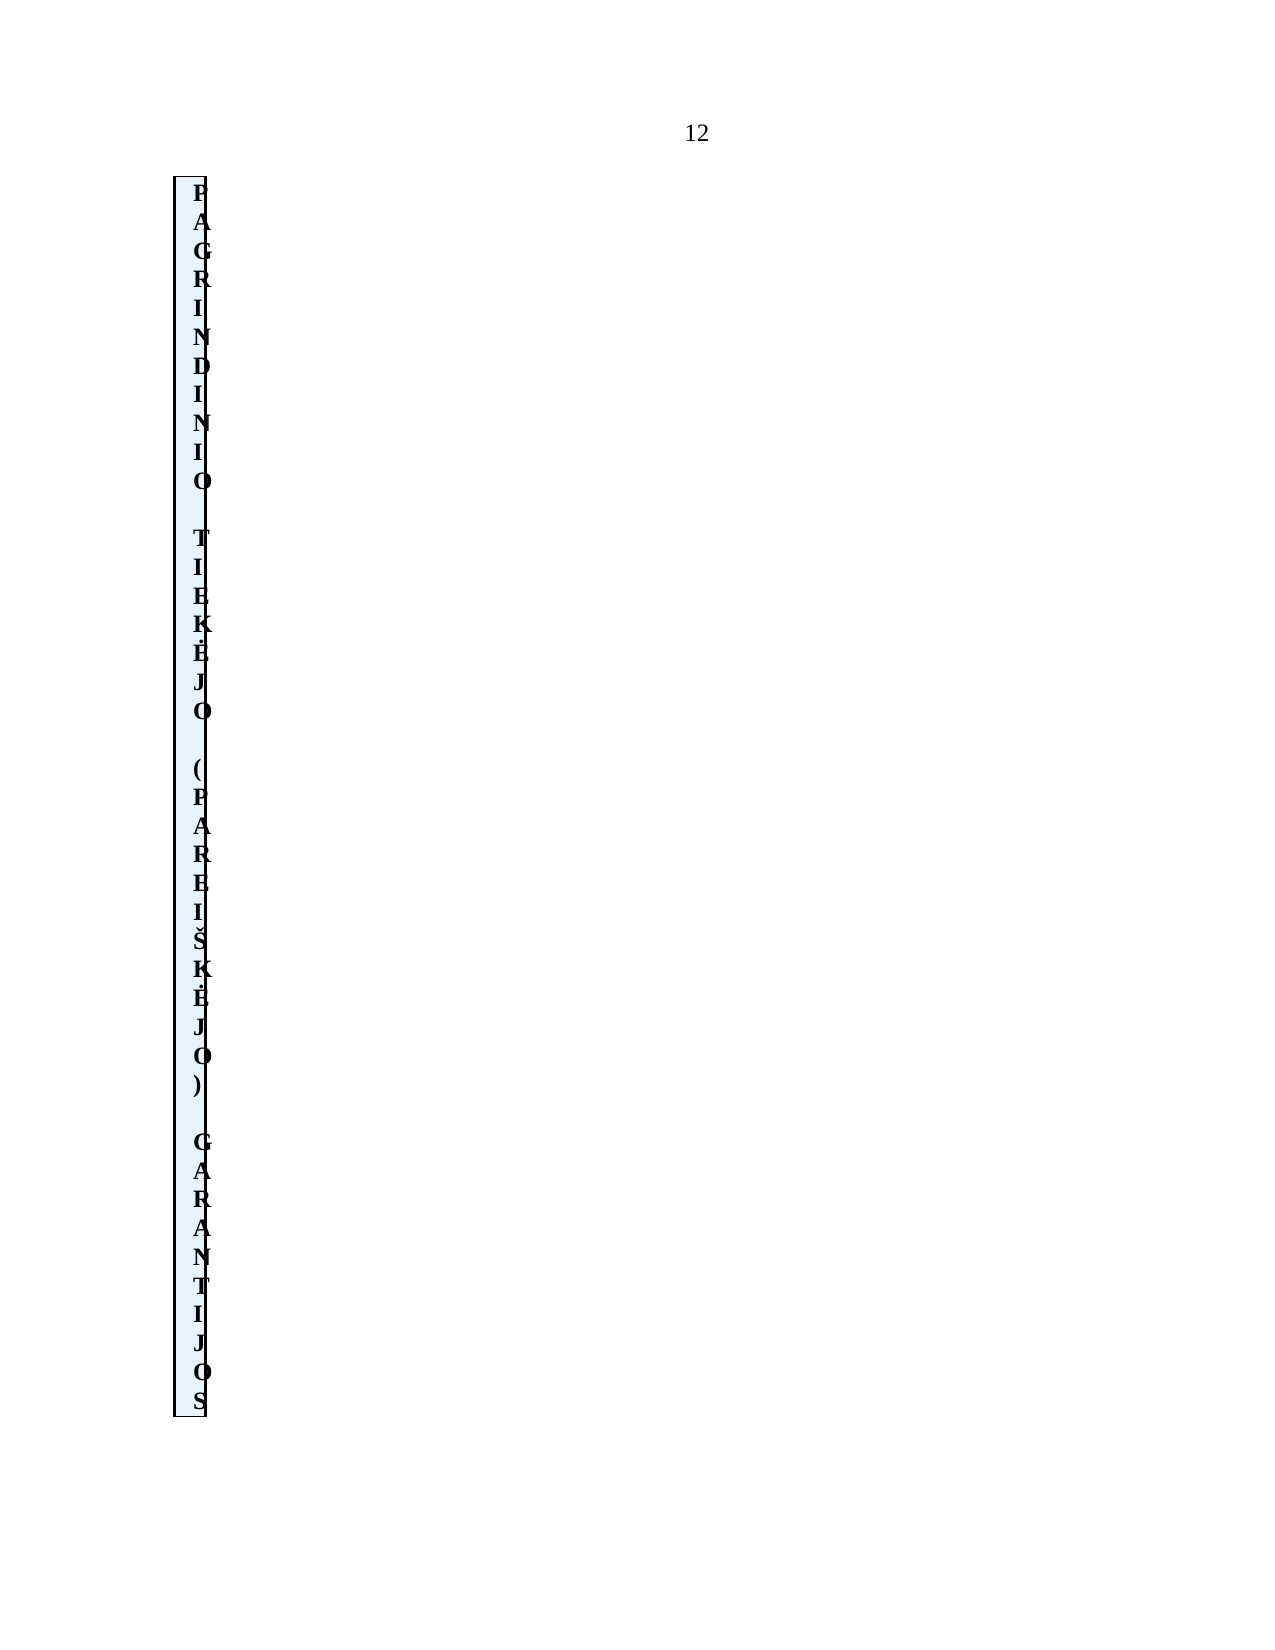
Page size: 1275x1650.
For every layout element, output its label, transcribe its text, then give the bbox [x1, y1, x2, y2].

table_cell pagrindinio tiekėjo (pareiškėjo) garantijos [182, 177, 204, 1416]
table_cell 5. [176, 177, 182, 1416]
